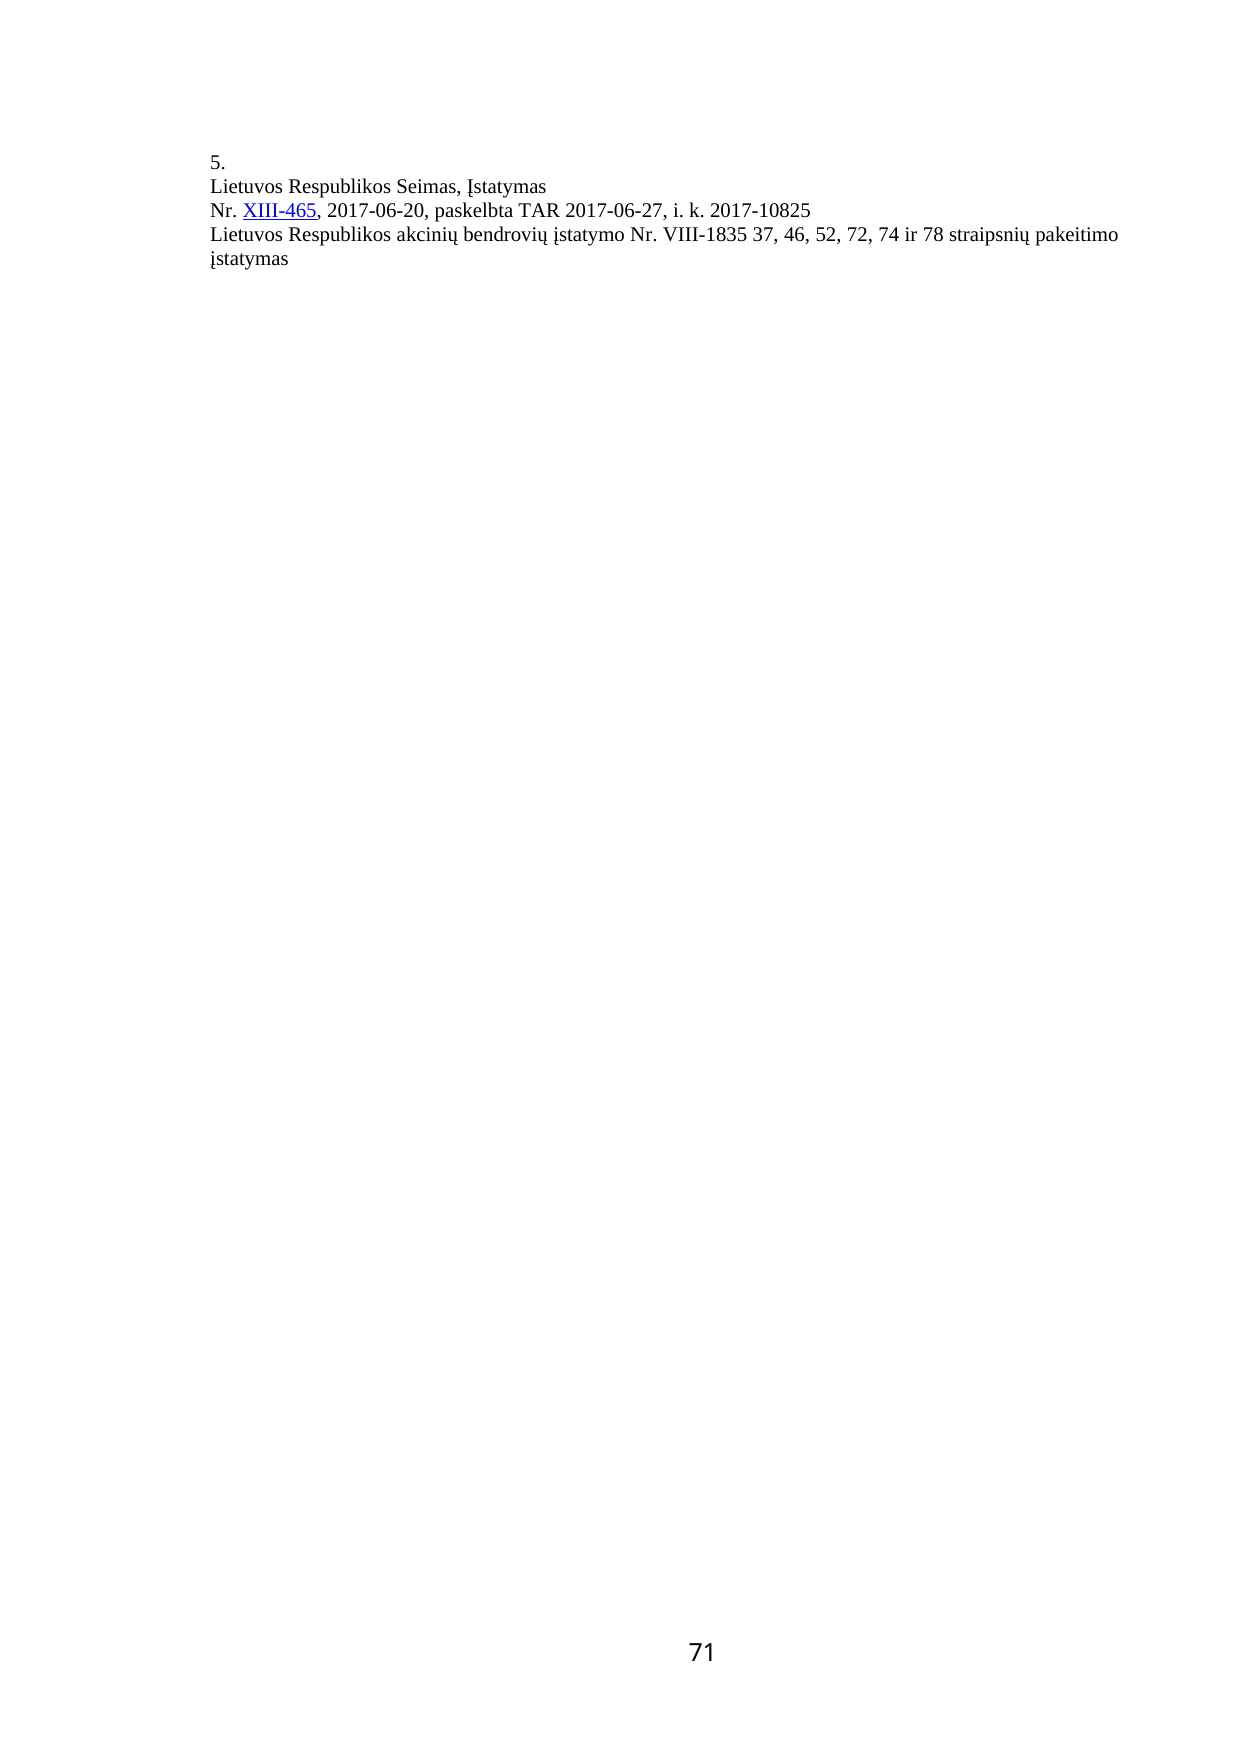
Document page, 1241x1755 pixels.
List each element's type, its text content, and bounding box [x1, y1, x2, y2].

text Lietuvos Respublikos akcinių bendrovių įstatymo Nr. VIII-1835 37, 46, 52, 72, 74 ir 78 straipsnių pakeitimo įstatymas [210, 222, 1120, 270]
text Lietuvos Respublikos Seimas, Įstatymas [210, 174, 1120, 198]
text Nr. XIII-465, 2017-06-20, paskelbta TAR 2017-06-27, i. k. 2017-10825 [210, 198, 1120, 222]
text 5. [210, 150, 1120, 174]
